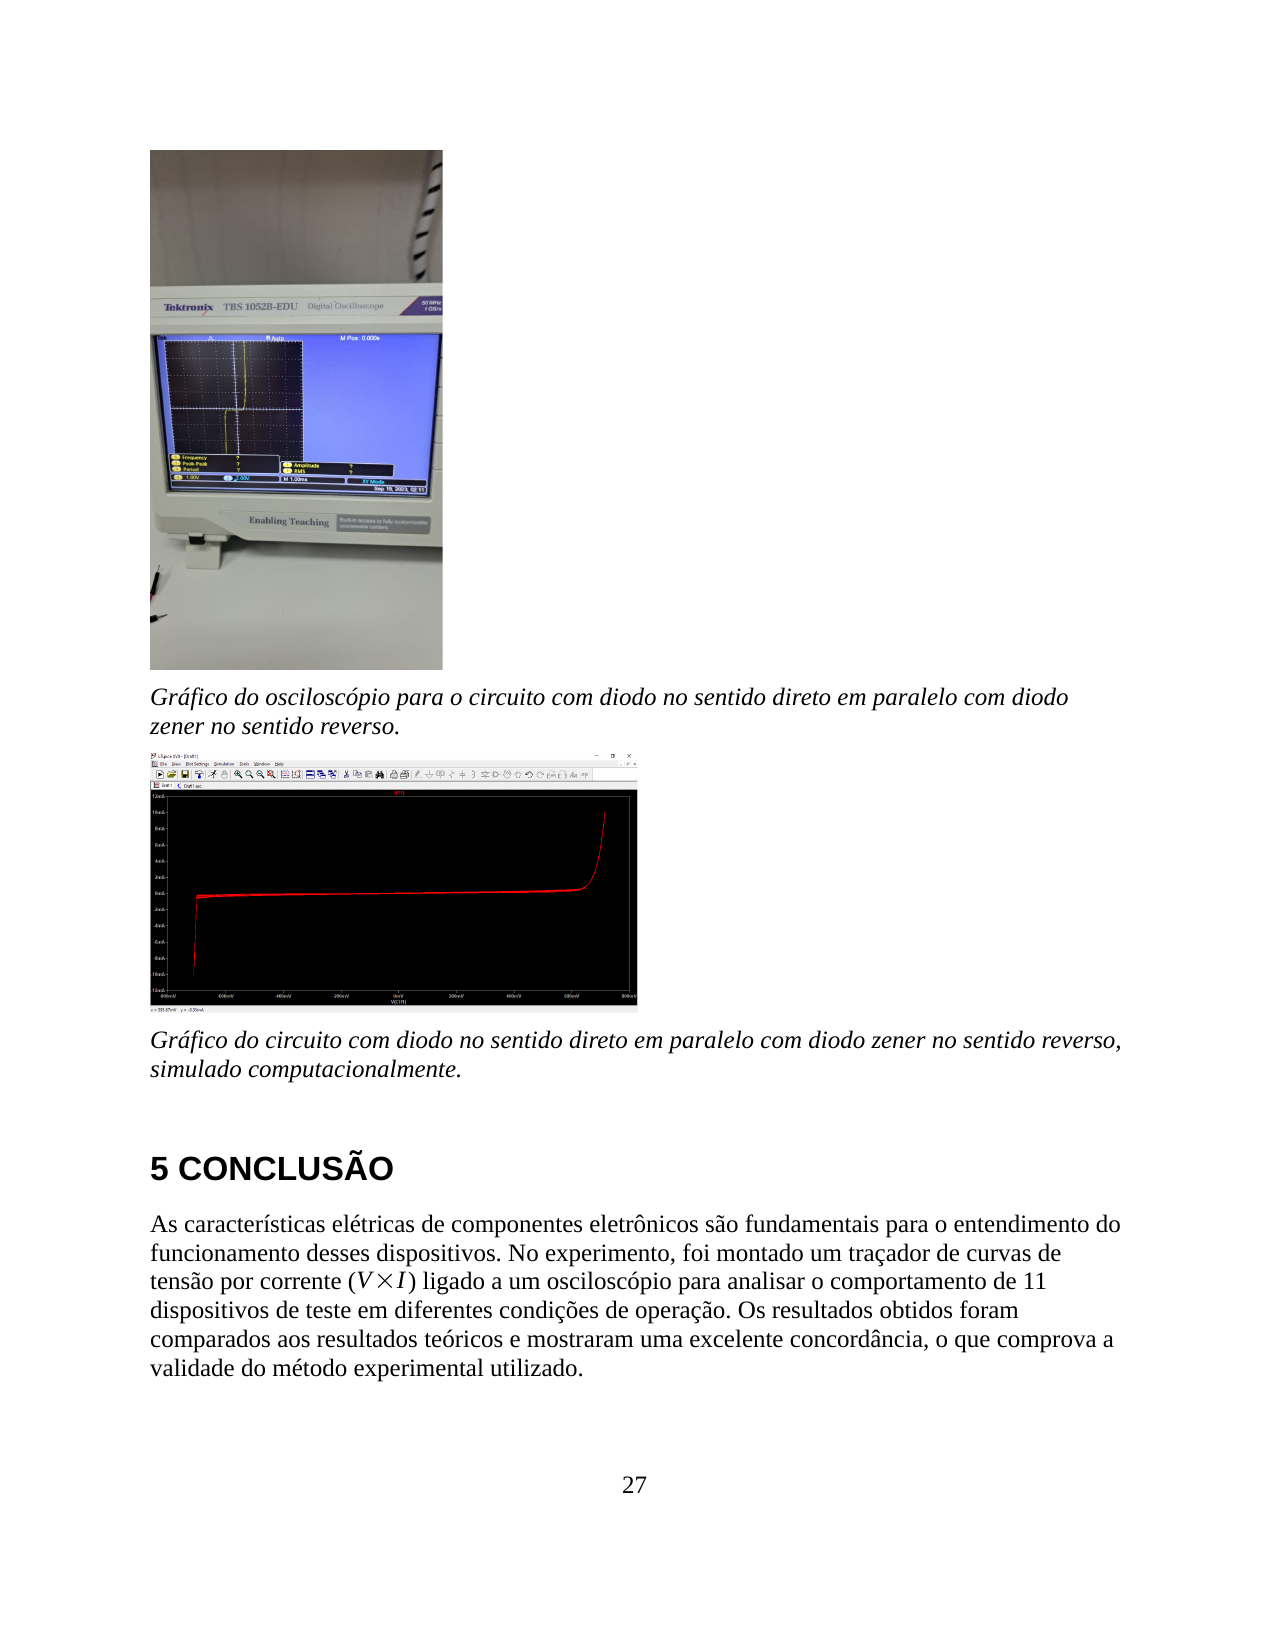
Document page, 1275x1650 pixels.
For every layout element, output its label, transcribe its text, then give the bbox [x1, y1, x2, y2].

text Gráfico do circuito com diodo no sentido direto em paralelo com diodo zener no sentido reverso, simulado computacionalmente. [150, 1025, 1125, 1083]
text As características elétricas de componentes eletrônicos são fundamentais para o entendimento do funcionamento desses dispositivos. No experimento, foi montado um traçador de curvas de tensão por corrente () ligado a um osciloscópio para analisar o comportamento de 11 dispositivos de teste em diferentes condições de operação. Os resultados obtidos foram comparados aos resultados teóricos e mostraram uma excelente concordância, o que comprova a validade do método experimental utilizado. [150, 1209, 1125, 1410]
subtitle 5 CONCLUSÃO [150, 1149, 1125, 1187]
picture [150, 752, 638, 1013]
text Gráfico do osciloscópio para o circuito com diodo no sentido direto em paralelo com diodo zener no sentido reverso. [150, 682, 1125, 740]
picture [150, 150, 443, 670]
